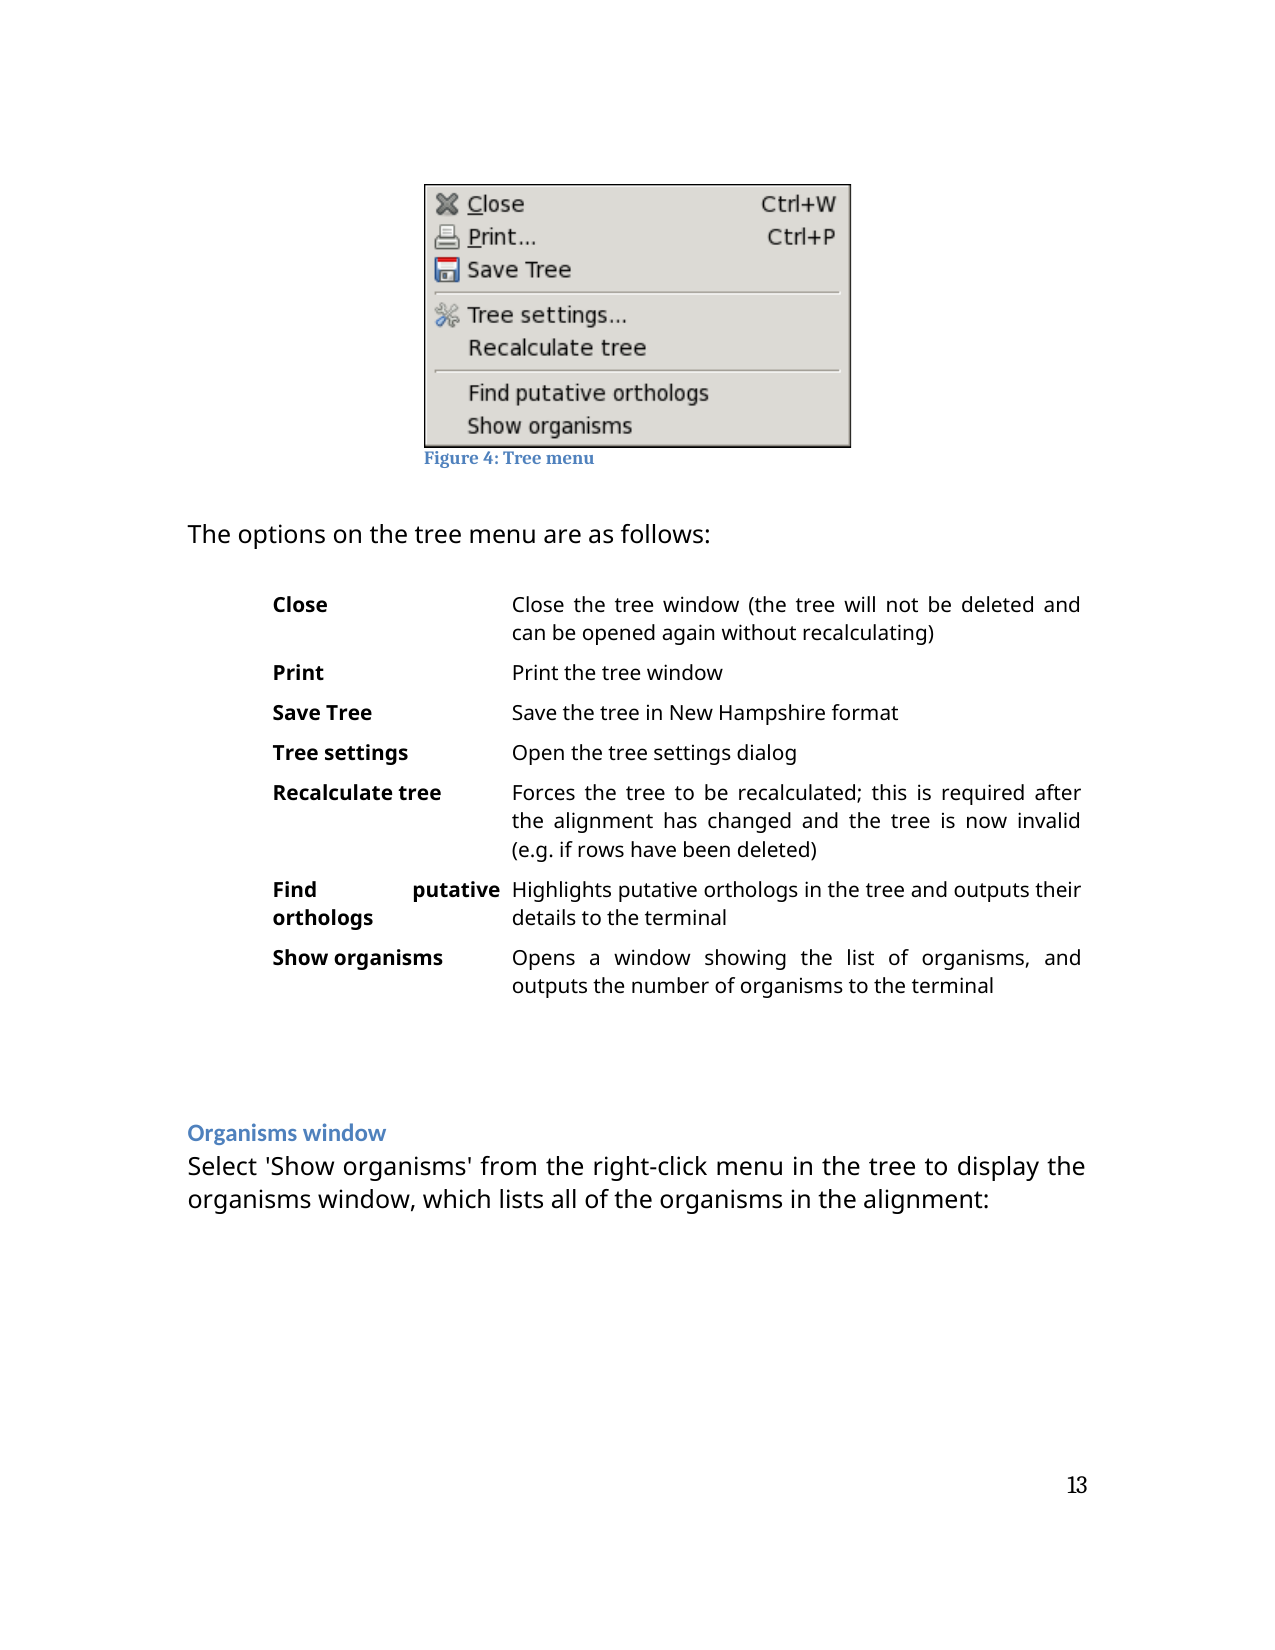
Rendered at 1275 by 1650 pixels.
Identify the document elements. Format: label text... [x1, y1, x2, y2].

table_cell Opens a window showing the list of organisms, and outputs the number of organisms to the terminal [506, 938, 1088, 1063]
table_cell Print [267, 653, 506, 693]
table_cell Forces the tree to be recalculated; this is required after the alignment has changed and the tree is now invalid (e.g. if rows have been deleted) [506, 773, 1088, 869]
table_cell Open the tree settings dialog [506, 733, 1088, 772]
table_header Close [267, 584, 506, 653]
picture [424, 184, 852, 448]
text Select 'Show organisms' from the right-click menu in the tree to display the organisms window, which lists all of the organisms in the alignment: [187, 1148, 1087, 1216]
subtitle Organisms window [187, 1118, 1087, 1148]
table_cell Show organisms [267, 938, 506, 1063]
text The options on the tree menu are as follows: [187, 516, 1087, 550]
table_header Close the tree window (the tree will not be deleted and can be opened again without recalculating) [506, 584, 1088, 653]
table_cell Tree settings [267, 733, 506, 772]
table_cell Highlights putative orthologs in the tree and outputs their details to the terminal [506, 869, 1088, 937]
table_cell Save Tree [267, 693, 506, 732]
table_cell Print the tree window [506, 653, 1088, 693]
table_cell Save the tree in New Hampshire format [506, 693, 1088, 732]
text Figure 4: Tree menu [424, 448, 851, 469]
table_cell Recalculate tree [267, 773, 506, 869]
table_cell Find putative orthologs [267, 869, 506, 937]
